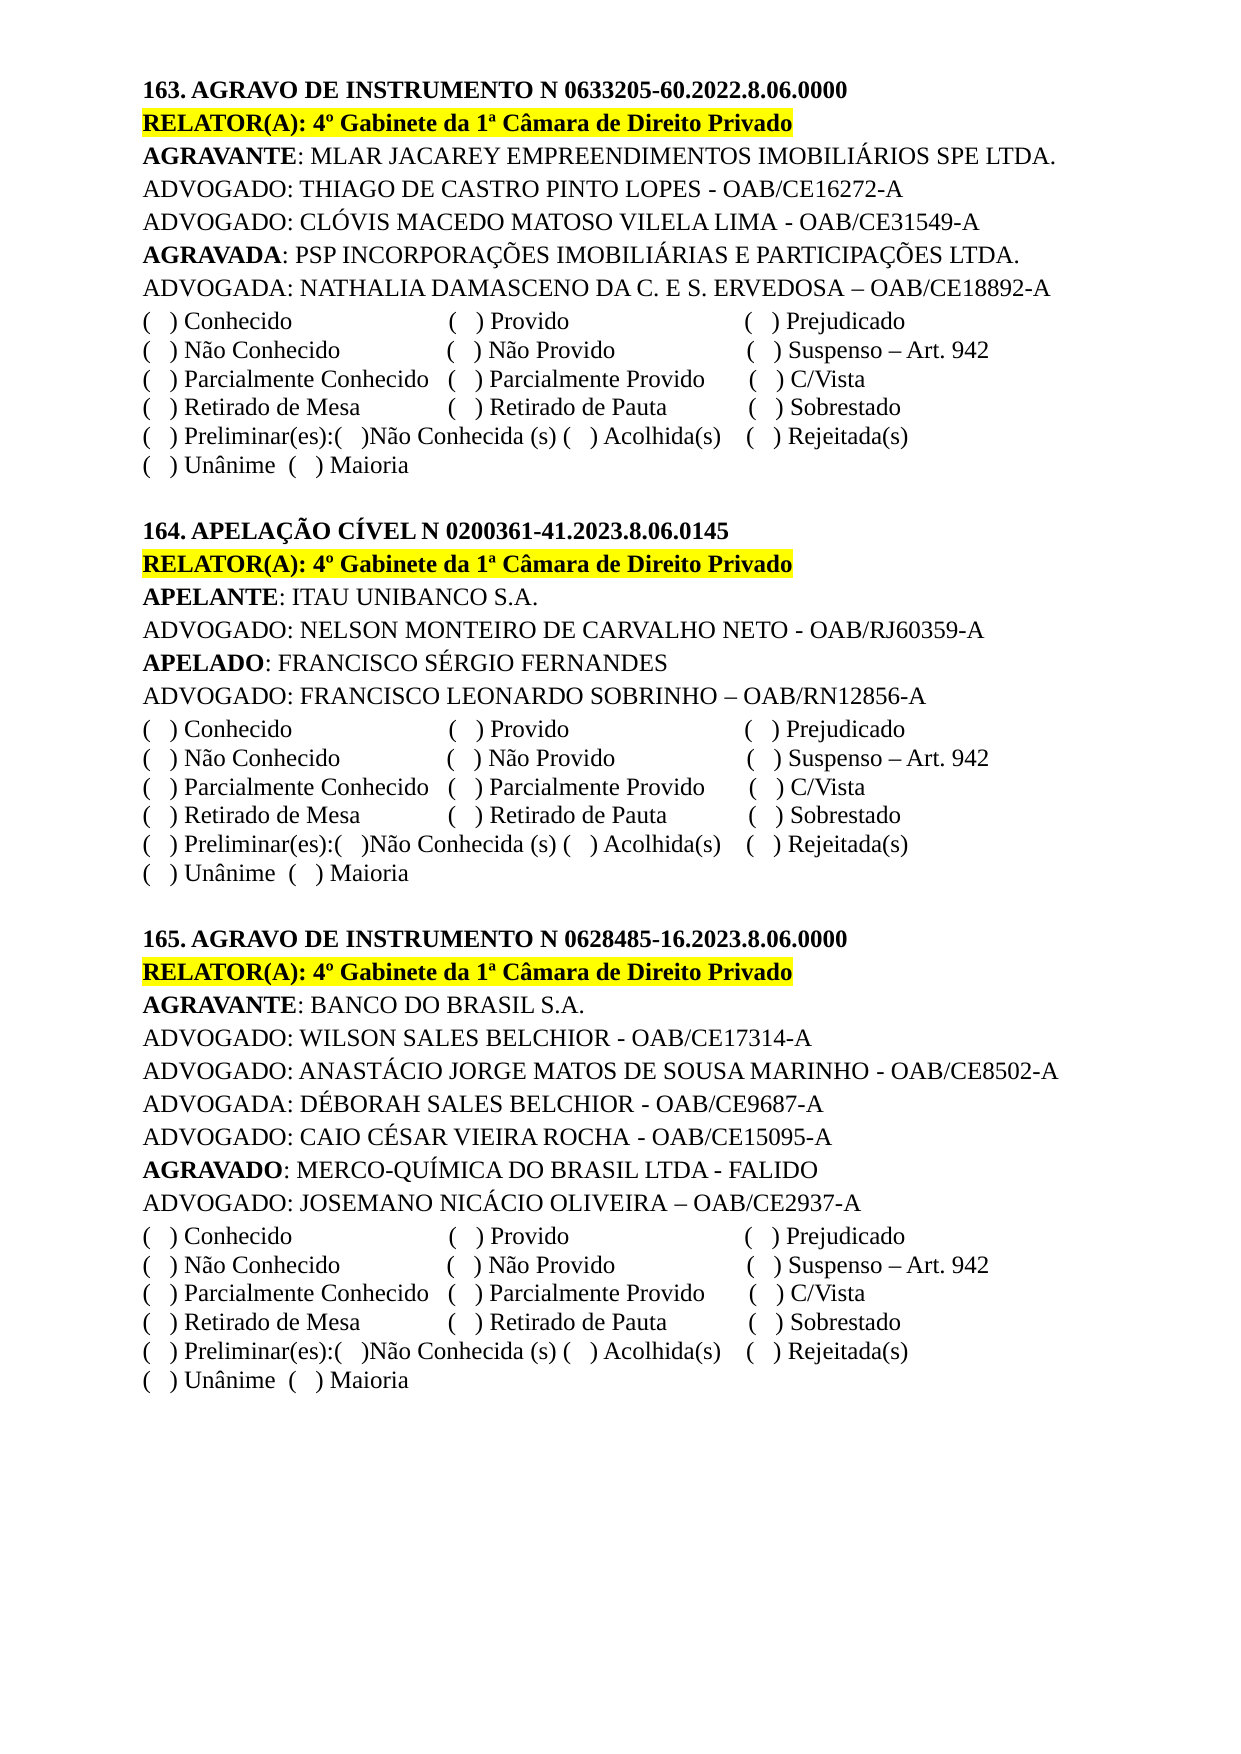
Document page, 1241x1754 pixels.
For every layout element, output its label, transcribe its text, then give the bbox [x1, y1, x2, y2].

text ( ) Conhecido ( ) Provido ( ) Prejudicado [142, 306, 1141, 335]
text ( ) Parcialmente Conhecido ( ) Parcialmente Provido ( ) C/Vista [142, 1278, 1158, 1307]
text ( ) Conhecido ( ) Provido ( ) Prejudicado [142, 714, 1141, 743]
text ( ) Unânime ( ) Maioria 165. AGRAVO DE INSTRUMENTO N 0628485-16.2023.8.06.0000 RELATOR(A): 4º Gabinete da 1ª Câmara de Direito Privado AGRAVANTE: BANCO DO BRASIL S.A. ADVOGADO: WILSON SALES BELCHIOR - OAB/CE17314-A ADVOGADO: ANASTÁCIO JORGE MATOS DE SOUSA MARINHO - OAB/CE8502-A ADVOGADA: DÉBORAH SALES BELCHIOR - OAB/CE9687-A ADVOGADO: CAIO CÉSAR VIEIRA ROCHA - OAB/CE15095-A AGRAVADO: MERCO-QUÍMICA DO BRASIL LTDA - FALIDO ADVOGADO: JOSEMANO NICÁCIO OLIVEIRA – OAB/CE2937-A [142, 858, 1141, 1217]
text ( ) Não Conhecido ( ) Não Provido ( ) Suspenso – Art. 942 [142, 335, 1158, 364]
text ( ) Não Conhecido ( ) Não Provido ( ) Suspenso – Art. 942 [142, 1250, 1158, 1278]
text ( ) Retirado de Mesa ( ) Retirado de Pauta ( ) Sobrestado [142, 1307, 1158, 1336]
text ( ) Unânime ( ) Maioria 164. APELAÇÃO CÍVEL N 0200361-41.2023.8.06.0145 RELATOR(A): 4º Gabinete da 1ª Câmara de Direito Privado APELANTE: ITAU UNIBANCO S.A. ADVOGADO: NELSON MONTEIRO DE CARVALHO NETO - OAB/RJ60359-A APELADO: FRANCISCO SÉRGIO FERNANDES ADVOGADO: FRANCISCO LEONARDO SOBRINHO – OAB/RN12856-A [142, 450, 1141, 710]
text ( ) Retirado de Mesa ( ) Retirado de Pauta ( ) Sobrestado [142, 392, 1158, 421]
text ( ) Preliminar(es):( )Não Conhecida (s) ( ) Acolhida(s) ( ) Rejeitada(s) [142, 421, 1158, 450]
text ( ) Unânime ( ) Maioria [142, 1365, 1141, 1393]
text 163. AGRAVO DE INSTRUMENTO N 0633205-60.2022.8.06.0000 RELATOR(A): 4º Gabinete da 1ª Câmara de Direito Privado AGRAVANTE: MLAR JACAREY EMPREENDIMENTOS IMOBILIÁRIOS SPE LTDA. ADVOGADO: THIAGO DE CASTRO PINTO LOPES - OAB/CE16272-A ADVOGADO: CLÓVIS MACEDO MATOSO VILELA LIMA - OAB/CE31549-A AGRAVADA: PSP INCORPORAÇÕES IMOBILIÁRIAS E PARTICIPAÇÕES LTDA. ADVOGADA: NATHALIA DAMASCENO DA C. E S. ERVEDOSA – OAB/CE18892-A [142, 75, 1141, 302]
text ( ) Conhecido ( ) Provido ( ) Prejudicado [142, 1221, 1141, 1250]
text ( ) Parcialmente Conhecido ( ) Parcialmente Provido ( ) C/Vista [142, 772, 1158, 800]
text ( ) Parcialmente Conhecido ( ) Parcialmente Provido ( ) C/Vista [142, 364, 1158, 392]
text ( ) Preliminar(es):( )Não Conhecida (s) ( ) Acolhida(s) ( ) Rejeitada(s) [142, 1336, 1158, 1365]
text ( ) Retirado de Mesa ( ) Retirado de Pauta ( ) Sobrestado [142, 800, 1158, 829]
text ( ) Preliminar(es):( )Não Conhecida (s) ( ) Acolhida(s) ( ) Rejeitada(s) [142, 829, 1158, 858]
text ( ) Não Conhecido ( ) Não Provido ( ) Suspenso – Art. 942 [142, 743, 1158, 772]
